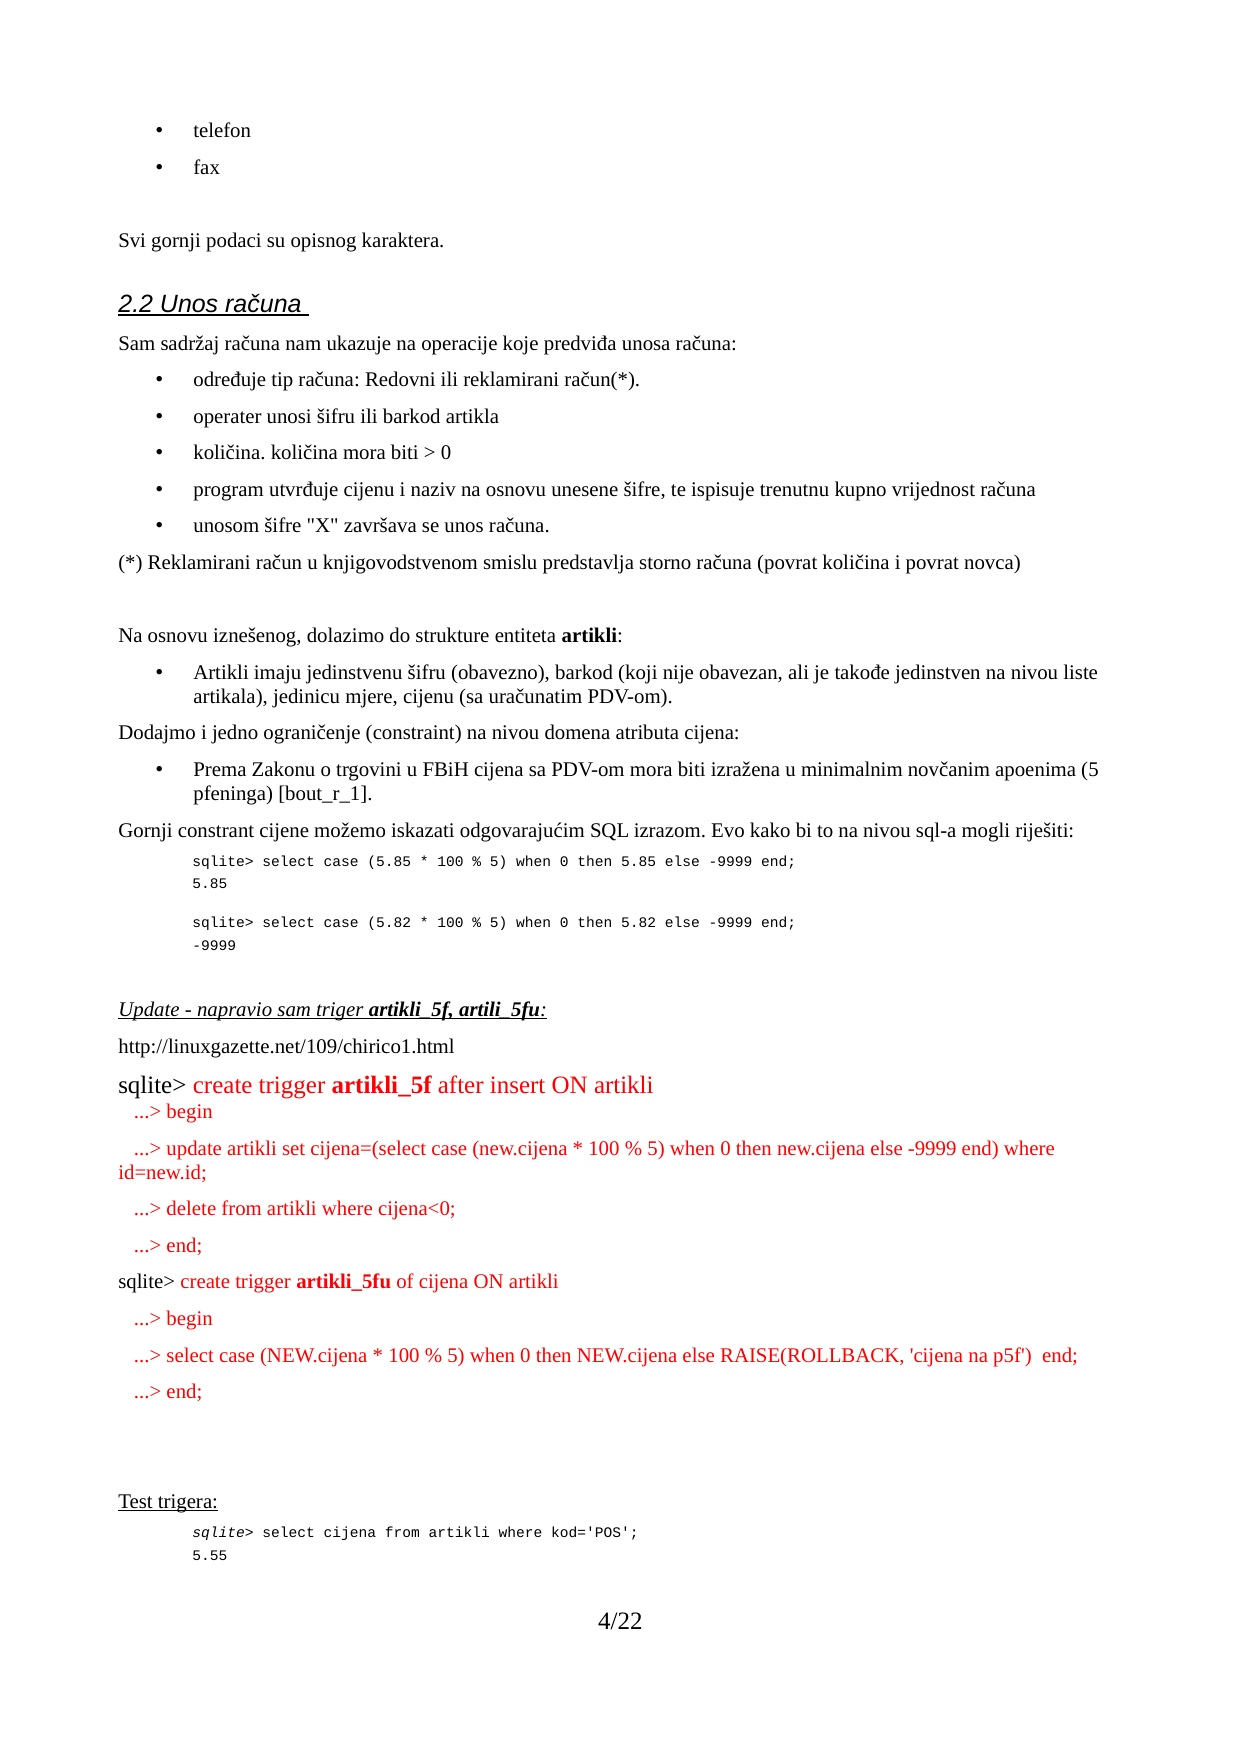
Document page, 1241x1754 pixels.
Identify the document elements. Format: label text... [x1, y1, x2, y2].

text ...> end; [118, 1233, 1122, 1257]
text ...> begin [118, 1099, 1122, 1123]
text ...> update artikli set cijena=(select case (new.cijena * 100 % 5) when 0 then new.cijena else -9999 end) where id=new.id; [118, 1136, 1122, 1184]
text Svi gornji podaci su opisnog karaktera. [118, 228, 1122, 252]
text Na osnovu iznešenog, dolazimo do strukture entiteta artikli: [118, 623, 1122, 647]
text Update - napravio sam triger artikli_5f, artili_5fu: [118, 997, 1122, 1021]
text sqlite> select cijena from artikli where kod='POS'; [192, 1525, 1122, 1542]
text Dodajmo i jedno ograničenje (constraint) na nivou domena atributa cijena: [118, 720, 1122, 744]
list unosom šifre "X" završava se unos računa. [156, 513, 1122, 537]
text sqlite> select case (5.85 * 100 % 5) when 0 then 5.85 else -9999 end; [192, 854, 1122, 871]
text 5.55 [192, 1548, 1122, 1564]
text sqlite> create trigger artikli_5f after insert ON artikli [118, 1070, 1122, 1099]
text sqlite> select case (5.82 * 100 % 5) when 0 then 5.82 else -9999 end; [192, 916, 1122, 932]
list telefon [156, 118, 1122, 142]
text -9999 [192, 938, 1122, 955]
text ...> begin [118, 1306, 1122, 1330]
text Gornji constrant cijene možemo iskazati odgovarajućim SQL izrazom. Evo kako bi to na nivou sql-a mogli riješiti: [118, 817, 1122, 842]
text ...> end; [118, 1379, 1122, 1403]
list količina. količina mora biti > 0 [156, 440, 1122, 464]
list Prema Zakonu o trgovini u FBiH cijena sa PDV-om mora biti izražena u minimalnim novčanim apoenima (5 pfeninga) [bout_r_1]. [156, 757, 1122, 805]
text ...> select case (NEW.cijena * 100 % 5) when 0 then NEW.cijena else RAISE(ROLLBACK, 'cijena na p5f') end; [118, 1342, 1122, 1367]
subtitle 2.2 Unos računa [118, 289, 1122, 318]
text Test trigera: [118, 1489, 1122, 1513]
text ...> delete from artikli where cijena<0; [118, 1196, 1122, 1220]
list određuje tip računa: Redovni ili reklamirani račun(*). [156, 367, 1122, 391]
text (*) Reklamirani račun u knjigovodstvenom smislu predstavlja storno računa (povrat količina i povrat novca) [118, 550, 1122, 574]
list operater unosi šifru ili barkod artikla [156, 404, 1122, 428]
text Sam sadržaj računa nam ukazuje na operacije koje predviđa unosa računa: [118, 331, 1122, 355]
list program utvrđuje cijenu i naziv na osnovu unesene šifre, te ispisuje trenutnu kupno vrijednost računa [156, 477, 1122, 501]
text sqlite> create trigger artikli_5fu of cijena ON artikli [118, 1269, 1122, 1293]
text http://linuxgazette.net/109/chirico1.html [118, 1034, 1122, 1058]
text 5.85 [192, 877, 1122, 910]
list Artikli imaju jedinstvenu šifru (obavezno), barkod (koji nije obavezan, ali je takođe jedinstven na nivou liste artikala), jedinicu mjere, cijenu (sa uračunatim PDV-om). [156, 660, 1122, 708]
list fax [156, 155, 1122, 179]
